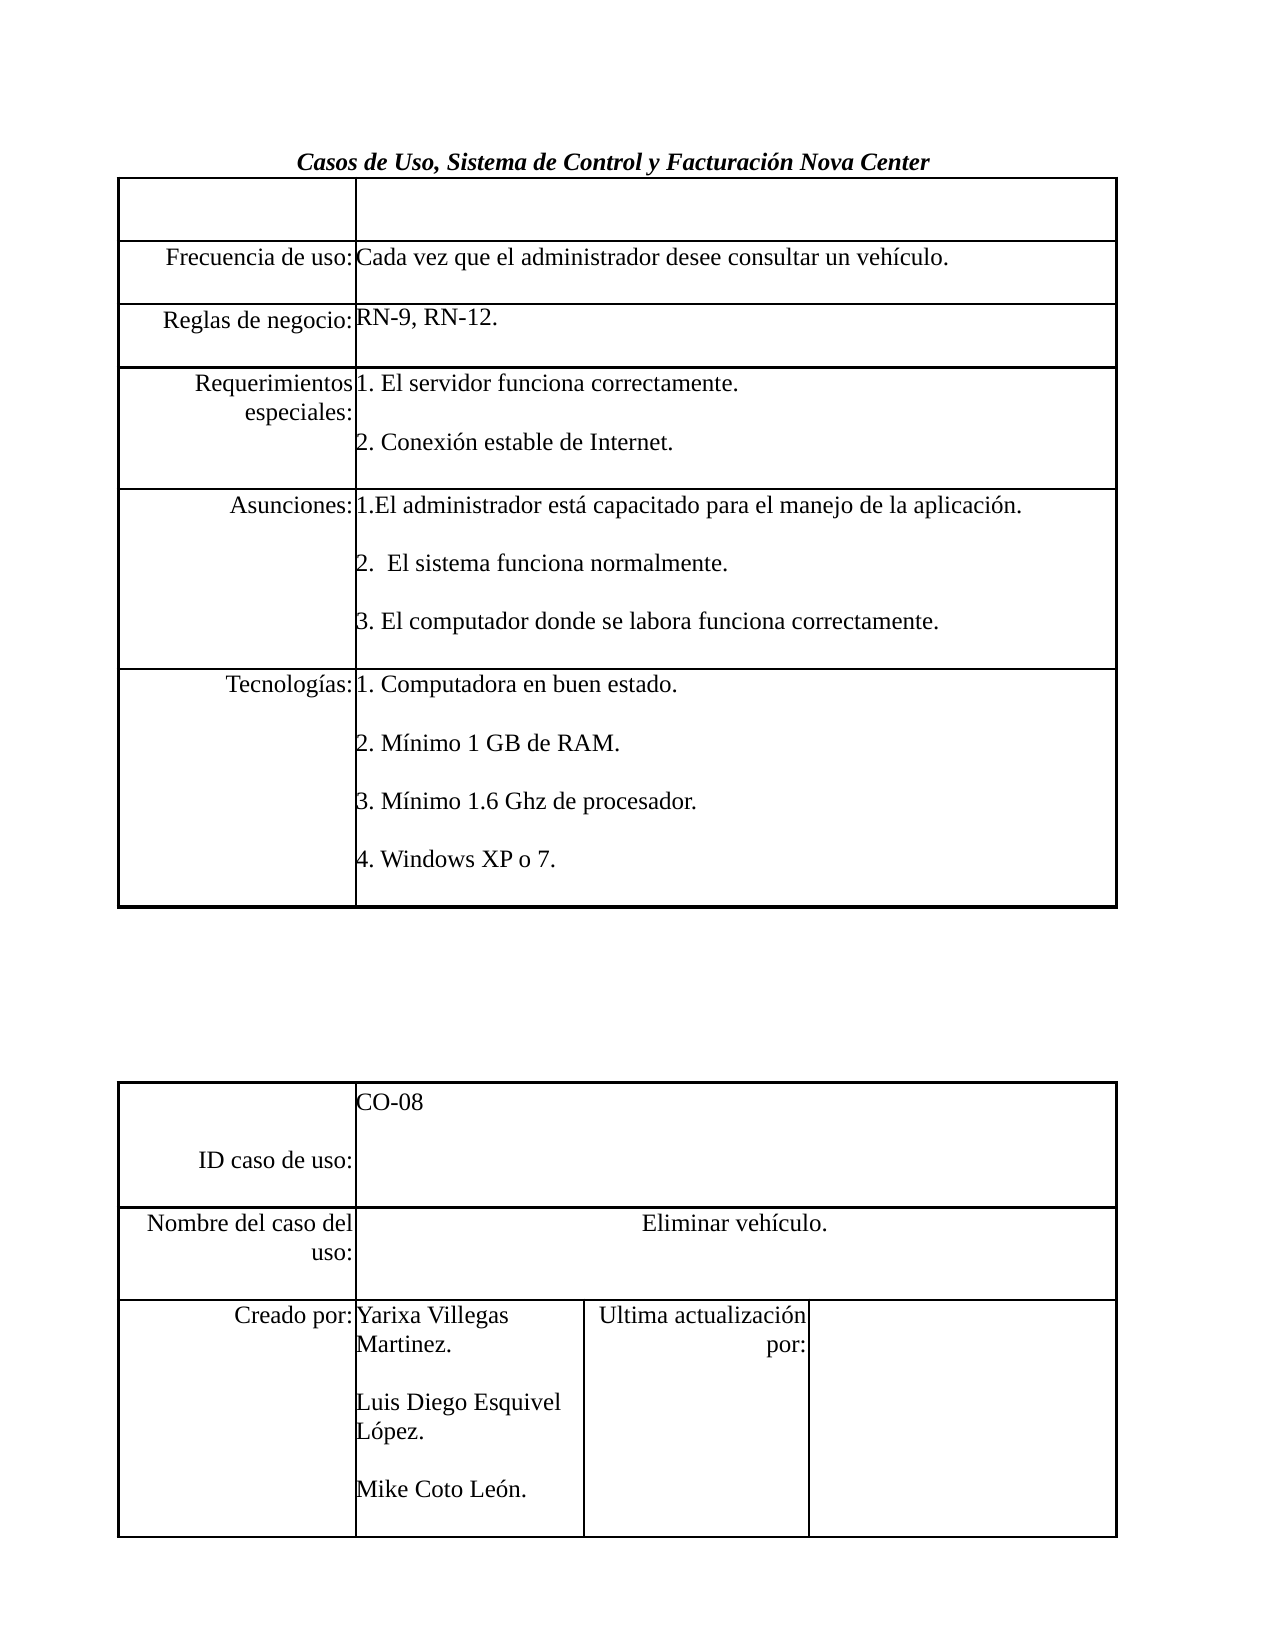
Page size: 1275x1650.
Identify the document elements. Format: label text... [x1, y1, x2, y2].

table_cell [357, 179, 1115, 240]
table_cell Nombre del caso del uso: [120, 1209, 355, 1298]
table_cell Asunciones: [120, 490, 355, 667]
table_cell Eliminar vehículo. [357, 1209, 1115, 1298]
table_cell Yarixa Villegas Martinez. Luis Diego Esquivel López. Mike Coto León. [357, 1301, 583, 1536]
table_cell Requerimientos especiales: [120, 369, 355, 488]
table_cell 1. Computadora en buen estado. 2. Mínimo 1 GB de RAM. 3. Mínimo 1.6 Ghz de procesador. 4. Windows XP o 7. [357, 670, 1115, 905]
table_cell Creado por: [120, 1301, 355, 1536]
table_cell RN-9, RN-12. [357, 305, 1115, 366]
table_cell Frecuencia de uso: [120, 242, 355, 303]
table_cell [120, 179, 355, 240]
table_cell 1.El administrador está capacitado para el manejo de la aplicación. 2. El sistema funciona normalmente. 3. El computador donde se labora funciona correctamente. [357, 490, 1115, 667]
table_cell [810, 1301, 1115, 1536]
table_cell Tecnologías: [120, 670, 355, 905]
table_cell Reglas de negocio: [120, 305, 355, 366]
table_cell 1. El servidor funciona correctamente. 2. Conexión estable de Internet. [357, 369, 1115, 488]
table_header CO-08 [357, 1084, 1115, 1206]
table_cell Cada vez que el administrador desee consultar un vehículo. [357, 242, 1115, 303]
table_header ID caso de uso: [120, 1084, 355, 1206]
table_cell Ultima actualización por: [585, 1301, 808, 1536]
